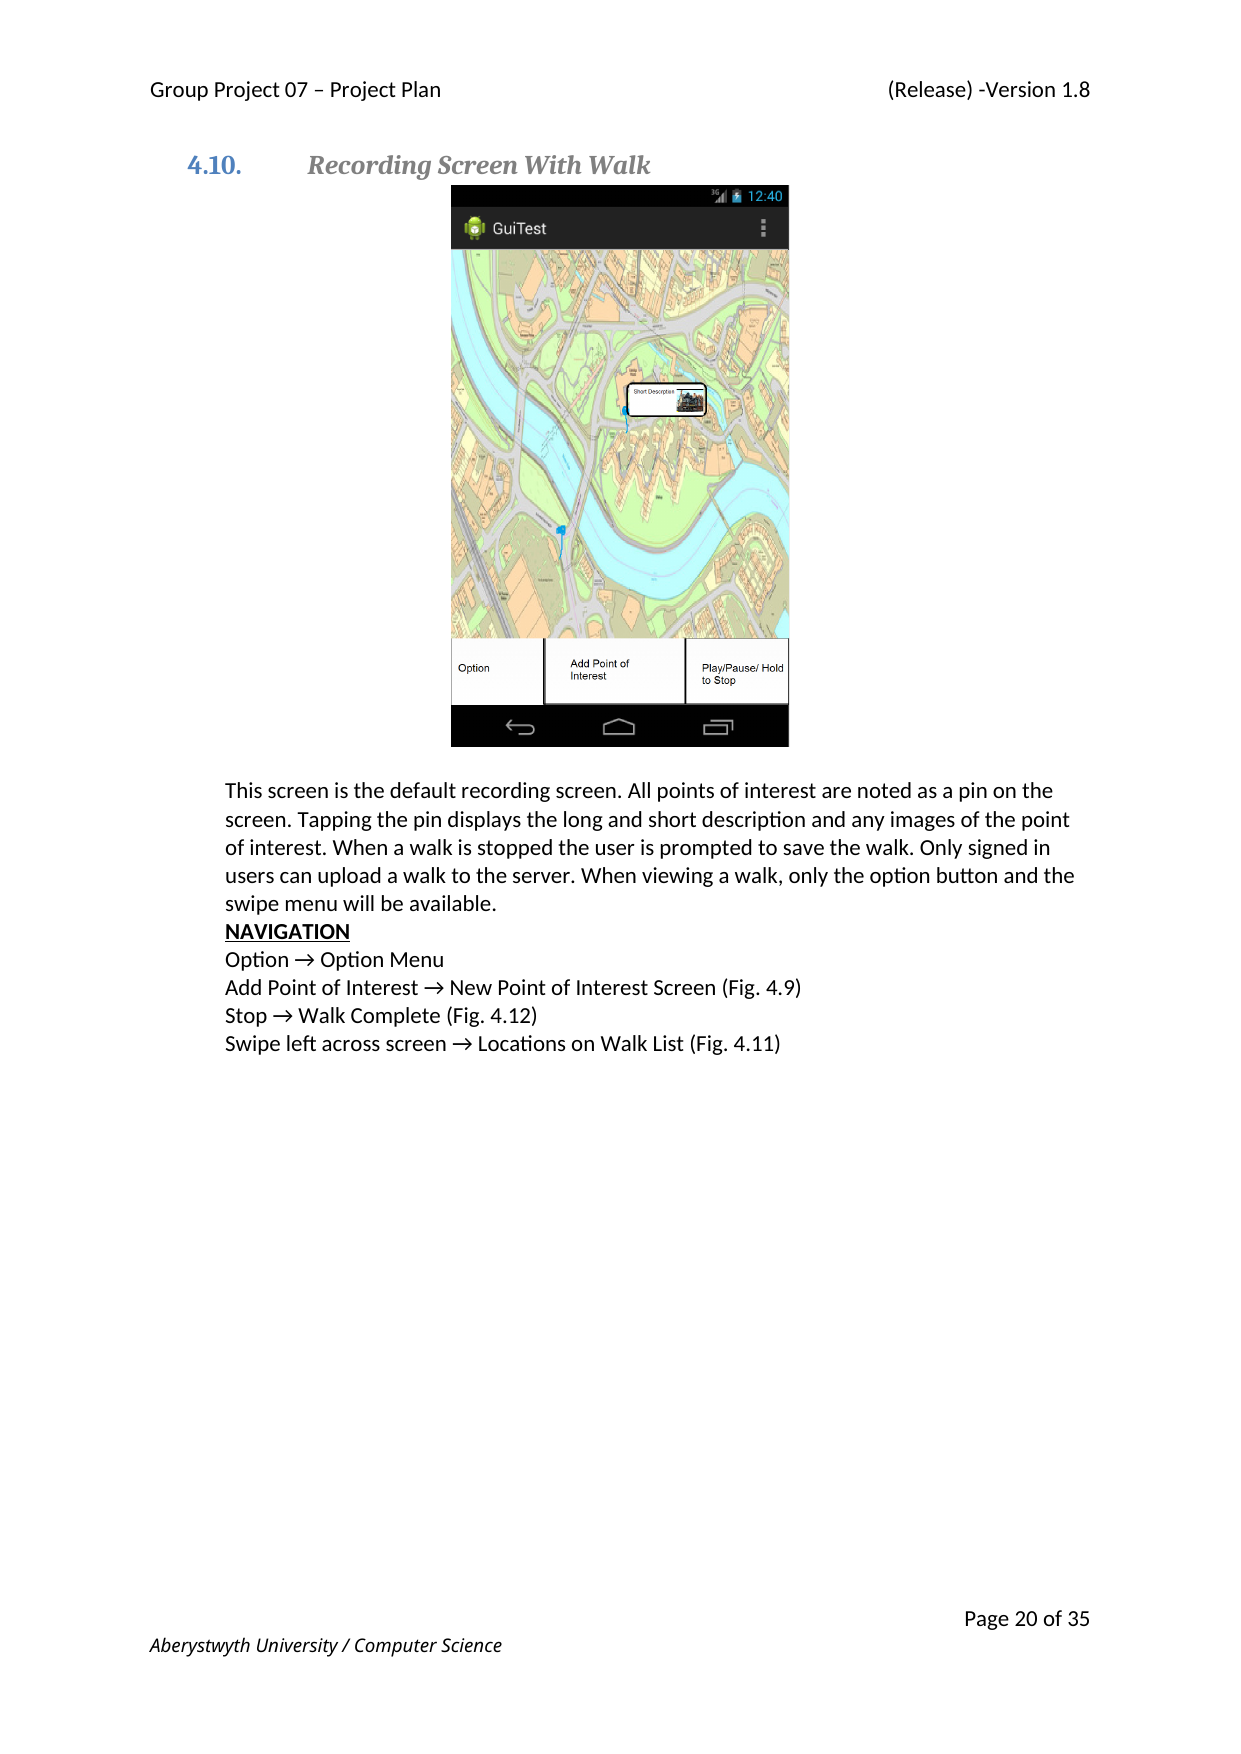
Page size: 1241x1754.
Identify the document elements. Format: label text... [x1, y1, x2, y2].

text Option → Option Menu [225, 945, 1090, 973]
subtitle Recording Screen With Walk [187, 150, 1090, 181]
text This screen is the default recording screen. All points of interest are noted as a pin on the screen. Tapping the pin displays the long and short description and any images of the point of interest. When a walk is stopped the user is prompted to save the walk. Only signed in users can upload a walk to the server. When viewing a walk, only the option button and the swipe menu will be available. [225, 777, 1090, 917]
text NAVIGATION [225, 917, 1090, 945]
text Add Point of Interest → New Point of Interest Screen (Fig. 4.9) [225, 973, 1090, 1001]
text Swipe left across screen → Locations on Walk List (Fig. 4.11) [225, 1029, 1090, 1057]
text Stop → Walk Complete (Fig. 4.12) [225, 1001, 1090, 1029]
